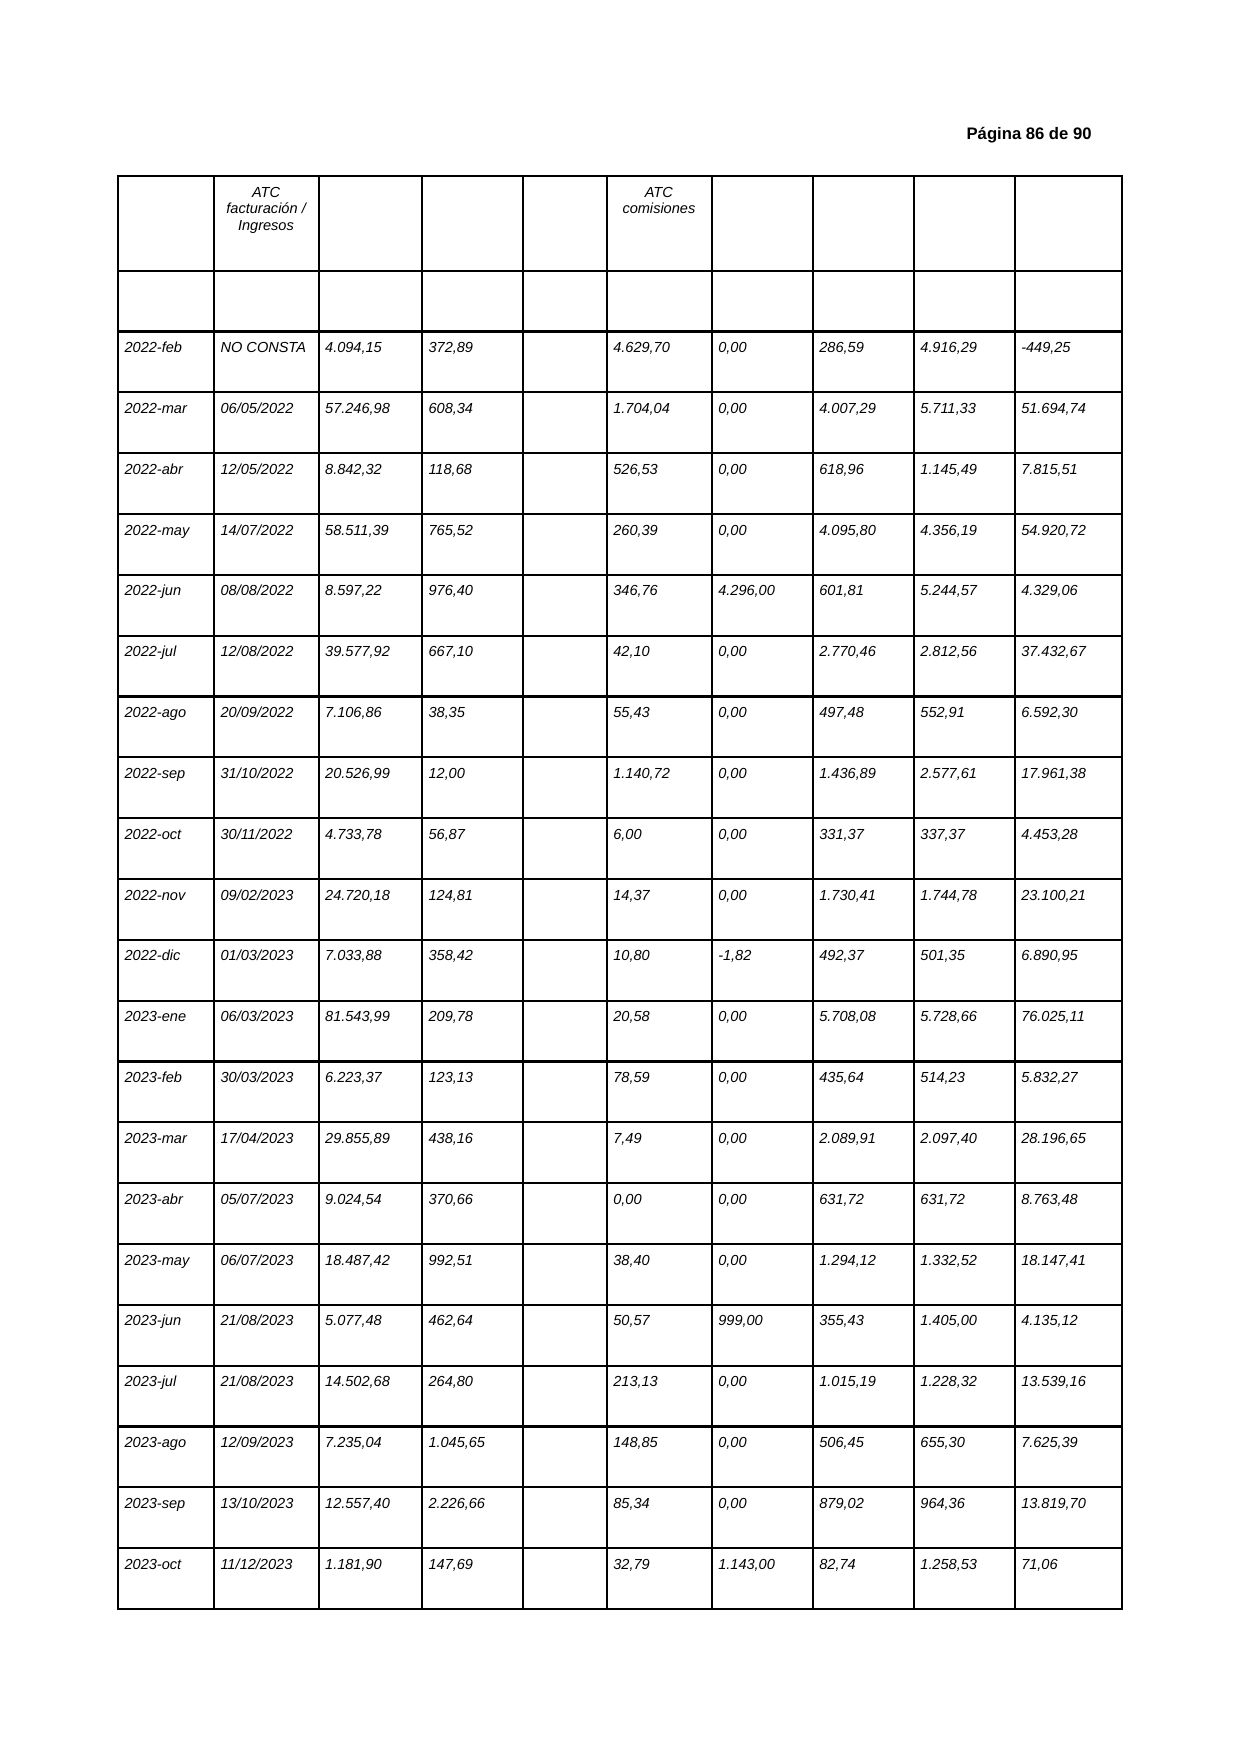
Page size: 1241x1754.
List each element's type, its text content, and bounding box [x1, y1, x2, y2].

table_cell 438,16 [423, 1123, 522, 1182]
table_cell [608, 272, 711, 330]
table_cell 1.143,00 [713, 1549, 812, 1608]
table_cell [524, 1123, 606, 1182]
table_cell 85,34 [608, 1488, 711, 1547]
table_cell 2.770,46 [814, 637, 913, 695]
table_cell 992,51 [423, 1245, 522, 1304]
table_cell 526,53 [608, 454, 711, 513]
table_cell 1.704,04 [608, 393, 711, 452]
table_cell 1.730,41 [814, 880, 913, 939]
table_cell 0,00 [713, 758, 812, 817]
table_cell 1.294,12 [814, 1245, 913, 1304]
table_cell 5.077,48 [320, 1306, 421, 1364]
table_cell 08/08/2022 [215, 576, 318, 634]
table_cell 501,35 [915, 941, 1014, 999]
table_cell 50,57 [608, 1306, 711, 1364]
table_cell 4.329,06 [1016, 576, 1121, 634]
table_cell 2022-abr [119, 454, 213, 513]
table_cell 12.557,40 [320, 1488, 421, 1547]
table_cell 346,76 [608, 576, 711, 634]
table_cell [524, 1367, 606, 1425]
table_cell 24.720,18 [320, 880, 421, 939]
table_cell 1.145,49 [915, 454, 1014, 513]
table_cell 7,49 [608, 1123, 711, 1182]
table_cell [524, 1306, 606, 1364]
table_cell 42,10 [608, 637, 711, 695]
table_cell 4.095,80 [814, 515, 913, 574]
table_cell 260,39 [608, 515, 711, 574]
table_cell 06/07/2023 [215, 1245, 318, 1304]
table_cell 0,00 [713, 1428, 812, 1486]
table_cell 2022-mar [119, 393, 213, 452]
table_cell 2022-jun [119, 576, 213, 634]
table_cell 8.597,22 [320, 576, 421, 634]
table_cell 2022-sep [119, 758, 213, 817]
table_cell 7.625,39 [1016, 1428, 1121, 1486]
table_header ATC comisiones [608, 177, 711, 269]
table_cell 514,23 [915, 1063, 1014, 1121]
table_cell [320, 272, 421, 330]
table_cell 4.094,15 [320, 333, 421, 391]
table_cell 2022-feb [119, 333, 213, 391]
table_cell 1.015,19 [814, 1367, 913, 1425]
table_cell 492,37 [814, 941, 913, 999]
table_cell 0,00 [608, 1184, 711, 1243]
table_header [524, 177, 606, 269]
table_cell [524, 272, 606, 330]
table_cell 2022-jul [119, 637, 213, 695]
table_cell 6.890,95 [1016, 941, 1121, 999]
table_cell 0,00 [713, 1488, 812, 1547]
table_cell 552,91 [915, 698, 1014, 756]
table_cell 631,72 [915, 1184, 1014, 1243]
table_cell [215, 272, 318, 330]
table_cell 655,30 [915, 1428, 1014, 1486]
table_header [713, 177, 812, 269]
table_cell 608,34 [423, 393, 522, 452]
table_cell 12/09/2023 [215, 1428, 318, 1486]
table_cell 370,66 [423, 1184, 522, 1243]
table_cell 7.815,51 [1016, 454, 1121, 513]
table_cell 631,72 [814, 1184, 913, 1243]
table_cell 147,69 [423, 1549, 522, 1608]
table_cell 2022-nov [119, 880, 213, 939]
table_cell 372,89 [423, 333, 522, 391]
table_cell 264,80 [423, 1367, 522, 1425]
table_cell 1.332,52 [915, 1245, 1014, 1304]
table_header [915, 177, 1014, 269]
table_cell 2023-ago [119, 1428, 213, 1486]
table_cell 0,00 [713, 1367, 812, 1425]
table_cell 20,58 [608, 1002, 711, 1060]
table_cell 18.487,42 [320, 1245, 421, 1304]
table_header [119, 177, 213, 269]
table_cell 2.812,56 [915, 637, 1014, 695]
table_cell 13.539,16 [1016, 1367, 1121, 1425]
table_cell 2022-ago [119, 698, 213, 756]
table_cell 14.502,68 [320, 1367, 421, 1425]
table_cell 1.045,65 [423, 1428, 522, 1486]
table_cell 14,37 [608, 880, 711, 939]
table_cell [524, 698, 606, 756]
table_cell 0,00 [713, 819, 812, 878]
table_cell 4.629,70 [608, 333, 711, 391]
table_cell 76.025,11 [1016, 1002, 1121, 1060]
table_header [814, 177, 913, 269]
table_cell [524, 880, 606, 939]
table_cell 30/11/2022 [215, 819, 318, 878]
table_cell 1.744,78 [915, 880, 1014, 939]
table_cell 8.763,48 [1016, 1184, 1121, 1243]
table_cell 0,00 [713, 454, 812, 513]
table_cell 4.296,00 [713, 576, 812, 634]
table_cell 7.235,04 [320, 1428, 421, 1486]
table_cell 1.228,32 [915, 1367, 1014, 1425]
table_header [320, 177, 421, 269]
table_cell 21/08/2023 [215, 1306, 318, 1364]
table_cell 78,59 [608, 1063, 711, 1121]
table_cell 2022-dic [119, 941, 213, 999]
table_cell 4.733,78 [320, 819, 421, 878]
table_cell 1.140,72 [608, 758, 711, 817]
table_cell 06/05/2022 [215, 393, 318, 452]
table_cell 0,00 [713, 1123, 812, 1182]
table_cell [524, 819, 606, 878]
table_cell [524, 1245, 606, 1304]
table_cell 2023-jun [119, 1306, 213, 1364]
table_cell 12,00 [423, 758, 522, 817]
table_cell 56,87 [423, 819, 522, 878]
table_cell 39.577,92 [320, 637, 421, 695]
table_cell 01/03/2023 [215, 941, 318, 999]
table_cell 2.226,66 [423, 1488, 522, 1547]
table_cell 20/09/2022 [215, 698, 318, 756]
table_cell 6.592,30 [1016, 698, 1121, 756]
table_cell 337,37 [915, 819, 1014, 878]
table_cell 6.223,37 [320, 1063, 421, 1121]
table_cell 0,00 [713, 880, 812, 939]
table_cell 0,00 [713, 698, 812, 756]
table_cell 5.832,27 [1016, 1063, 1121, 1121]
table_cell 29.855,89 [320, 1123, 421, 1182]
table_cell 0,00 [713, 637, 812, 695]
table_cell 28.196,65 [1016, 1123, 1121, 1182]
table_cell 17/04/2023 [215, 1123, 318, 1182]
table_cell 667,10 [423, 637, 522, 695]
table_cell 506,45 [814, 1428, 913, 1486]
table_cell 2.577,61 [915, 758, 1014, 817]
table_cell 1.258,53 [915, 1549, 1014, 1608]
table_cell 497,48 [814, 698, 913, 756]
table_cell 13/10/2023 [215, 1488, 318, 1547]
table_header [423, 177, 522, 269]
table_cell 06/03/2023 [215, 1002, 318, 1060]
table_cell 5.244,57 [915, 576, 1014, 634]
table_cell 31/10/2022 [215, 758, 318, 817]
table_cell 2.097,40 [915, 1123, 1014, 1182]
table_cell 54.920,72 [1016, 515, 1121, 574]
table_cell 148,85 [608, 1428, 711, 1486]
table_cell 2023-oct [119, 1549, 213, 1608]
table_cell 10,80 [608, 941, 711, 999]
table_cell 4.916,29 [915, 333, 1014, 391]
table_header [1016, 177, 1121, 269]
table_cell 2023-sep [119, 1488, 213, 1547]
table_cell [524, 1063, 606, 1121]
table_cell 2022-oct [119, 819, 213, 878]
table_cell 20.526,99 [320, 758, 421, 817]
table_cell 2.089,91 [814, 1123, 913, 1182]
table_cell [524, 576, 606, 634]
table_cell 09/02/2023 [215, 880, 318, 939]
table_cell [814, 272, 913, 330]
table_cell 2023-abr [119, 1184, 213, 1243]
table_cell 124,81 [423, 880, 522, 939]
table_cell 618,96 [814, 454, 913, 513]
table_cell NO CONSTA [215, 333, 318, 391]
table_cell 2023-feb [119, 1063, 213, 1121]
table_cell [524, 941, 606, 999]
table_cell 6,00 [608, 819, 711, 878]
table_cell 331,37 [814, 819, 913, 878]
table_cell 5.708,08 [814, 1002, 913, 1060]
table_cell -1,82 [713, 941, 812, 999]
table_cell [524, 637, 606, 695]
table_cell [524, 515, 606, 574]
table_cell 123,13 [423, 1063, 522, 1121]
table_cell [524, 1428, 606, 1486]
table_cell 4.453,28 [1016, 819, 1121, 878]
table_cell 213,13 [608, 1367, 711, 1425]
table_cell 55,43 [608, 698, 711, 756]
table_cell [119, 272, 213, 330]
table_cell 286,59 [814, 333, 913, 391]
table_cell 358,42 [423, 941, 522, 999]
table_cell 18.147,41 [1016, 1245, 1121, 1304]
table_cell 355,43 [814, 1306, 913, 1364]
table_cell 12/05/2022 [215, 454, 318, 513]
table_cell 5.711,33 [915, 393, 1014, 452]
table_cell 964,36 [915, 1488, 1014, 1547]
table_cell 82,74 [814, 1549, 913, 1608]
table_cell 8.842,32 [320, 454, 421, 513]
table_cell 7.106,86 [320, 698, 421, 756]
table_cell 5.728,66 [915, 1002, 1014, 1060]
table_cell [524, 454, 606, 513]
table_cell 38,35 [423, 698, 522, 756]
table_cell 30/03/2023 [215, 1063, 318, 1121]
table_cell 2023-jul [119, 1367, 213, 1425]
table_cell 23.100,21 [1016, 880, 1121, 939]
table_cell 13.819,70 [1016, 1488, 1121, 1547]
table_cell 0,00 [713, 393, 812, 452]
table_cell [524, 1549, 606, 1608]
table_cell 12/08/2022 [215, 637, 318, 695]
table_cell 1.181,90 [320, 1549, 421, 1608]
table_cell 0,00 [713, 1245, 812, 1304]
table_cell 2023-may [119, 1245, 213, 1304]
table_cell 601,81 [814, 576, 913, 634]
table_cell -449,25 [1016, 333, 1121, 391]
table_cell 1.405,00 [915, 1306, 1014, 1364]
table_cell [524, 393, 606, 452]
table_cell [423, 272, 522, 330]
table_cell 51.694,74 [1016, 393, 1121, 452]
table_cell 9.024,54 [320, 1184, 421, 1243]
table_cell 879,02 [814, 1488, 913, 1547]
table_cell [524, 1488, 606, 1547]
table_cell 05/07/2023 [215, 1184, 318, 1243]
table_cell [713, 272, 812, 330]
table_cell 0,00 [713, 333, 812, 391]
table_cell 209,78 [423, 1002, 522, 1060]
table_cell [524, 758, 606, 817]
table_cell 2022-may [119, 515, 213, 574]
table_cell 11/12/2023 [215, 1549, 318, 1608]
table_cell 999,00 [713, 1306, 812, 1364]
table_cell [524, 1184, 606, 1243]
table_cell 58.511,39 [320, 515, 421, 574]
table_cell 4.007,29 [814, 393, 913, 452]
table_cell 0,00 [713, 1063, 812, 1121]
table_cell [524, 333, 606, 391]
table_cell 71,06 [1016, 1549, 1121, 1608]
table_cell 37.432,67 [1016, 637, 1121, 695]
table_cell 17.961,38 [1016, 758, 1121, 817]
table_cell 765,52 [423, 515, 522, 574]
table_cell [915, 272, 1014, 330]
table_cell 1.436,89 [814, 758, 913, 817]
table_cell 4.356,19 [915, 515, 1014, 574]
table_cell 4.135,12 [1016, 1306, 1121, 1364]
table_cell [1016, 272, 1121, 330]
table_cell 38,40 [608, 1245, 711, 1304]
table_cell 7.033,88 [320, 941, 421, 999]
table_cell 21/08/2023 [215, 1367, 318, 1425]
table_cell 2023-ene [119, 1002, 213, 1060]
table_cell 976,40 [423, 576, 522, 634]
table_cell 0,00 [713, 1184, 812, 1243]
table_cell 14/07/2022 [215, 515, 318, 574]
table_cell 81.543,99 [320, 1002, 421, 1060]
table_cell 0,00 [713, 1002, 812, 1060]
table_cell 435,64 [814, 1063, 913, 1121]
table_cell [524, 1002, 606, 1060]
table_cell 0,00 [713, 515, 812, 574]
table_header ATC facturación / Ingresos [215, 177, 318, 269]
table_cell 462,64 [423, 1306, 522, 1364]
table_cell 118,68 [423, 454, 522, 513]
table_cell 2023-mar [119, 1123, 213, 1182]
table_cell 32,79 [608, 1549, 711, 1608]
table_cell 57.246,98 [320, 393, 421, 452]
